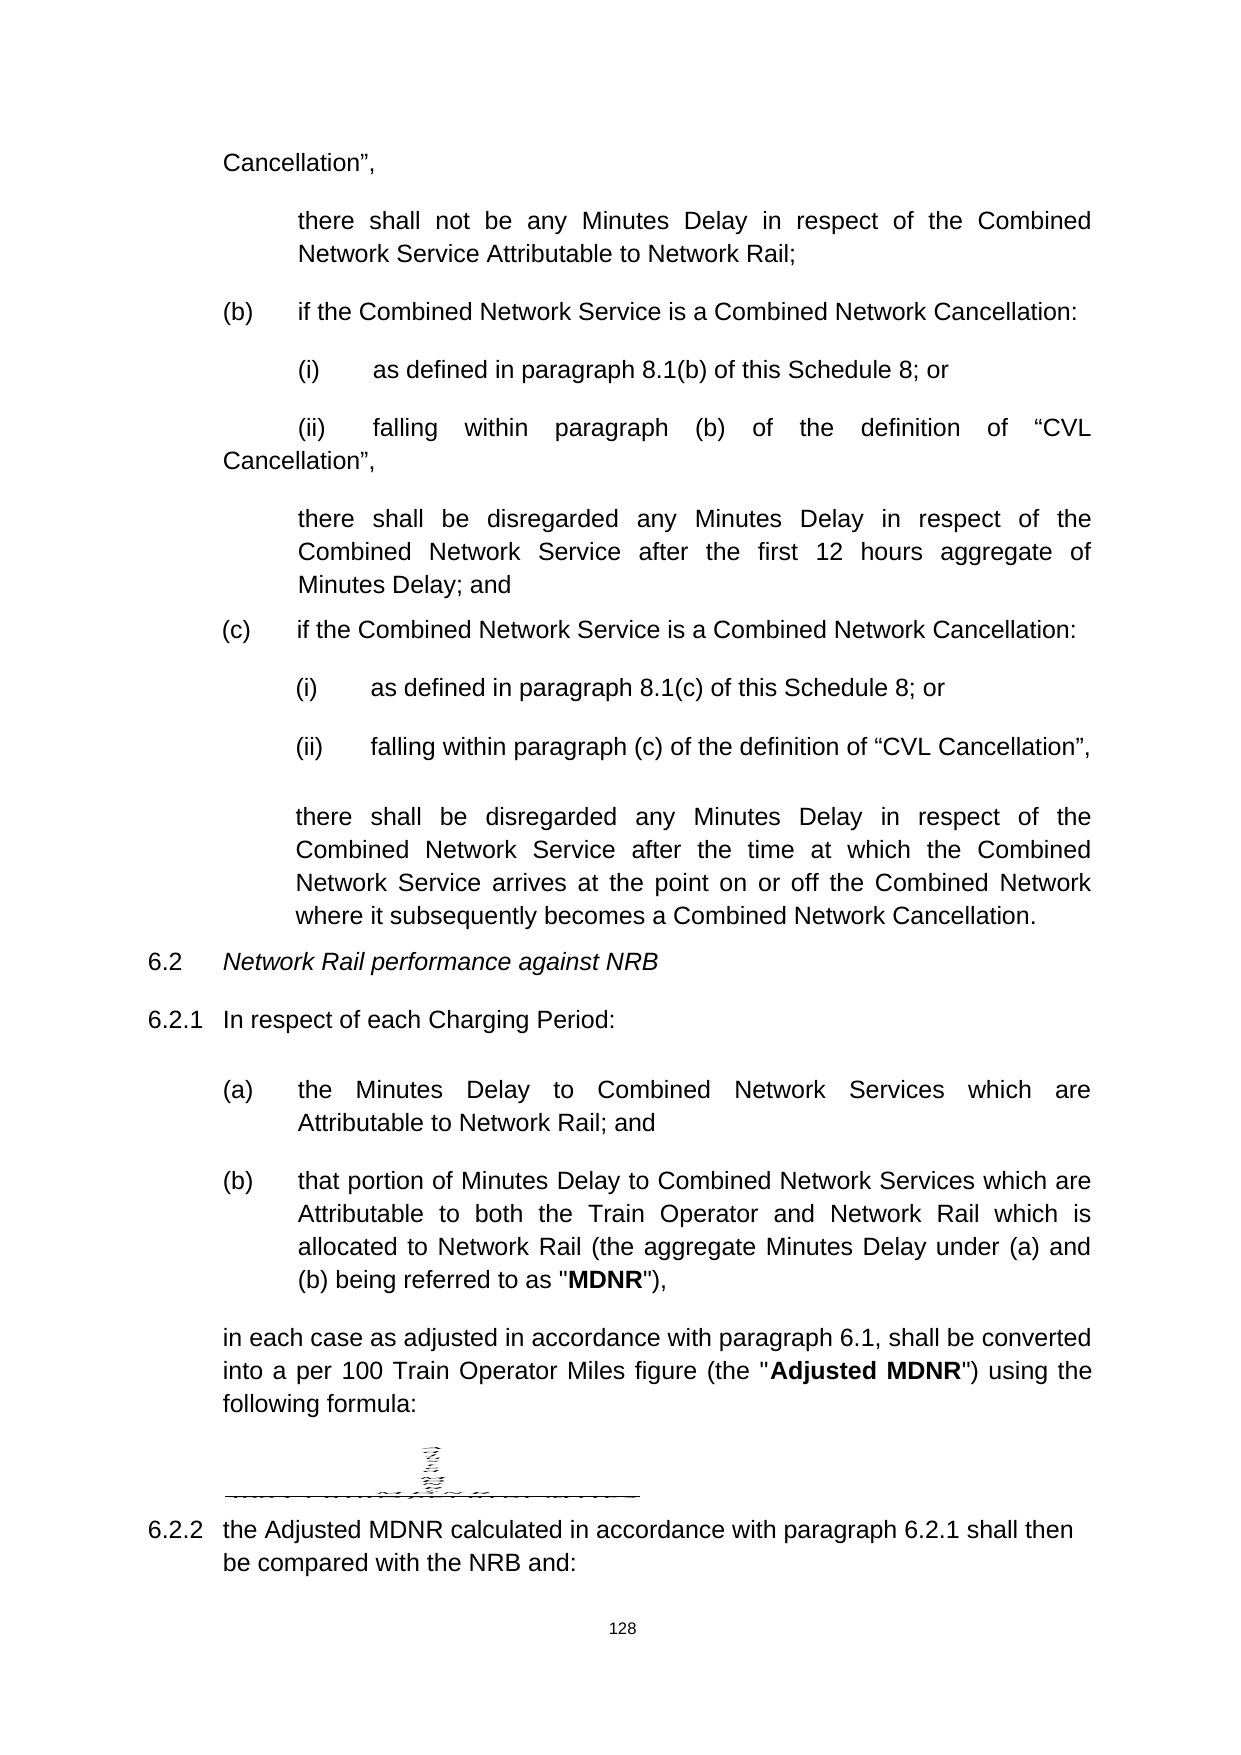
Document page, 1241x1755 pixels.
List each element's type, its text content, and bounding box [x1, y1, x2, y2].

text (b) if the Combined Network Service is a Combined Network Cancellation: [223, 297, 1093, 326]
list as defined in paragraph 8.1(c) of this Schedule 8; or [295, 673, 1093, 702]
list In respect of each Charging Period: [148, 1004, 1093, 1033]
text (a) the Minutes Delay to Combined Network Services which are Attributable to Network Rail; and [223, 1075, 1093, 1137]
text there shall be disregarded any Minutes Delay in respect of the Combined Network Service after the first 12 hours aggregate of Minutes Delay; and [298, 504, 1093, 599]
list falling within paragraph (c) of the definition of “CVL Cancellation”, [295, 731, 1093, 760]
text there shall be disregarded any Minutes Delay in respect of the Combined Network Service after the time at which the Combined Network Service arrives at the point on or off the Combined Network where it subsequently becomes a Combined Network Cancellation. [295, 802, 1093, 930]
text (b) that portion of Minutes Delay to Combined Network Services which are Attributable to both the Train Operator and Network Rail which is allocated to Network Rail (the aggregate Minutes Delay under (a) and (b) being referred to as "MDNR"), [223, 1166, 1093, 1294]
text (ii) falling within paragraph (b) of the definition of “CVL Cancellation”, [223, 413, 1093, 474]
text (i) as defined in paragraph 8.1(b) of this Schedule 8; or [223, 355, 1093, 383]
text there shall not be any Minutes Delay in respect of the Combined Network Service Attributable to Network Rail; [298, 206, 1093, 267]
text in each case as adjusted in accordance with paragraph 6.1, shall be converted into a per 100 Train Operator Miles figure (the "Adjusted MDNR") using the following formula: [223, 1323, 1093, 1418]
list Network Rail performance against NRB [148, 947, 1093, 975]
list if the Combined Network Service is a Combined Network Cancellation: [222, 615, 1093, 644]
text Cancellation”, [223, 148, 1093, 176]
list the Adjusted MDNR calculated in accordance with paragraph 6.2.1 shall then be compared with the NRB and: [148, 1515, 1093, 1577]
